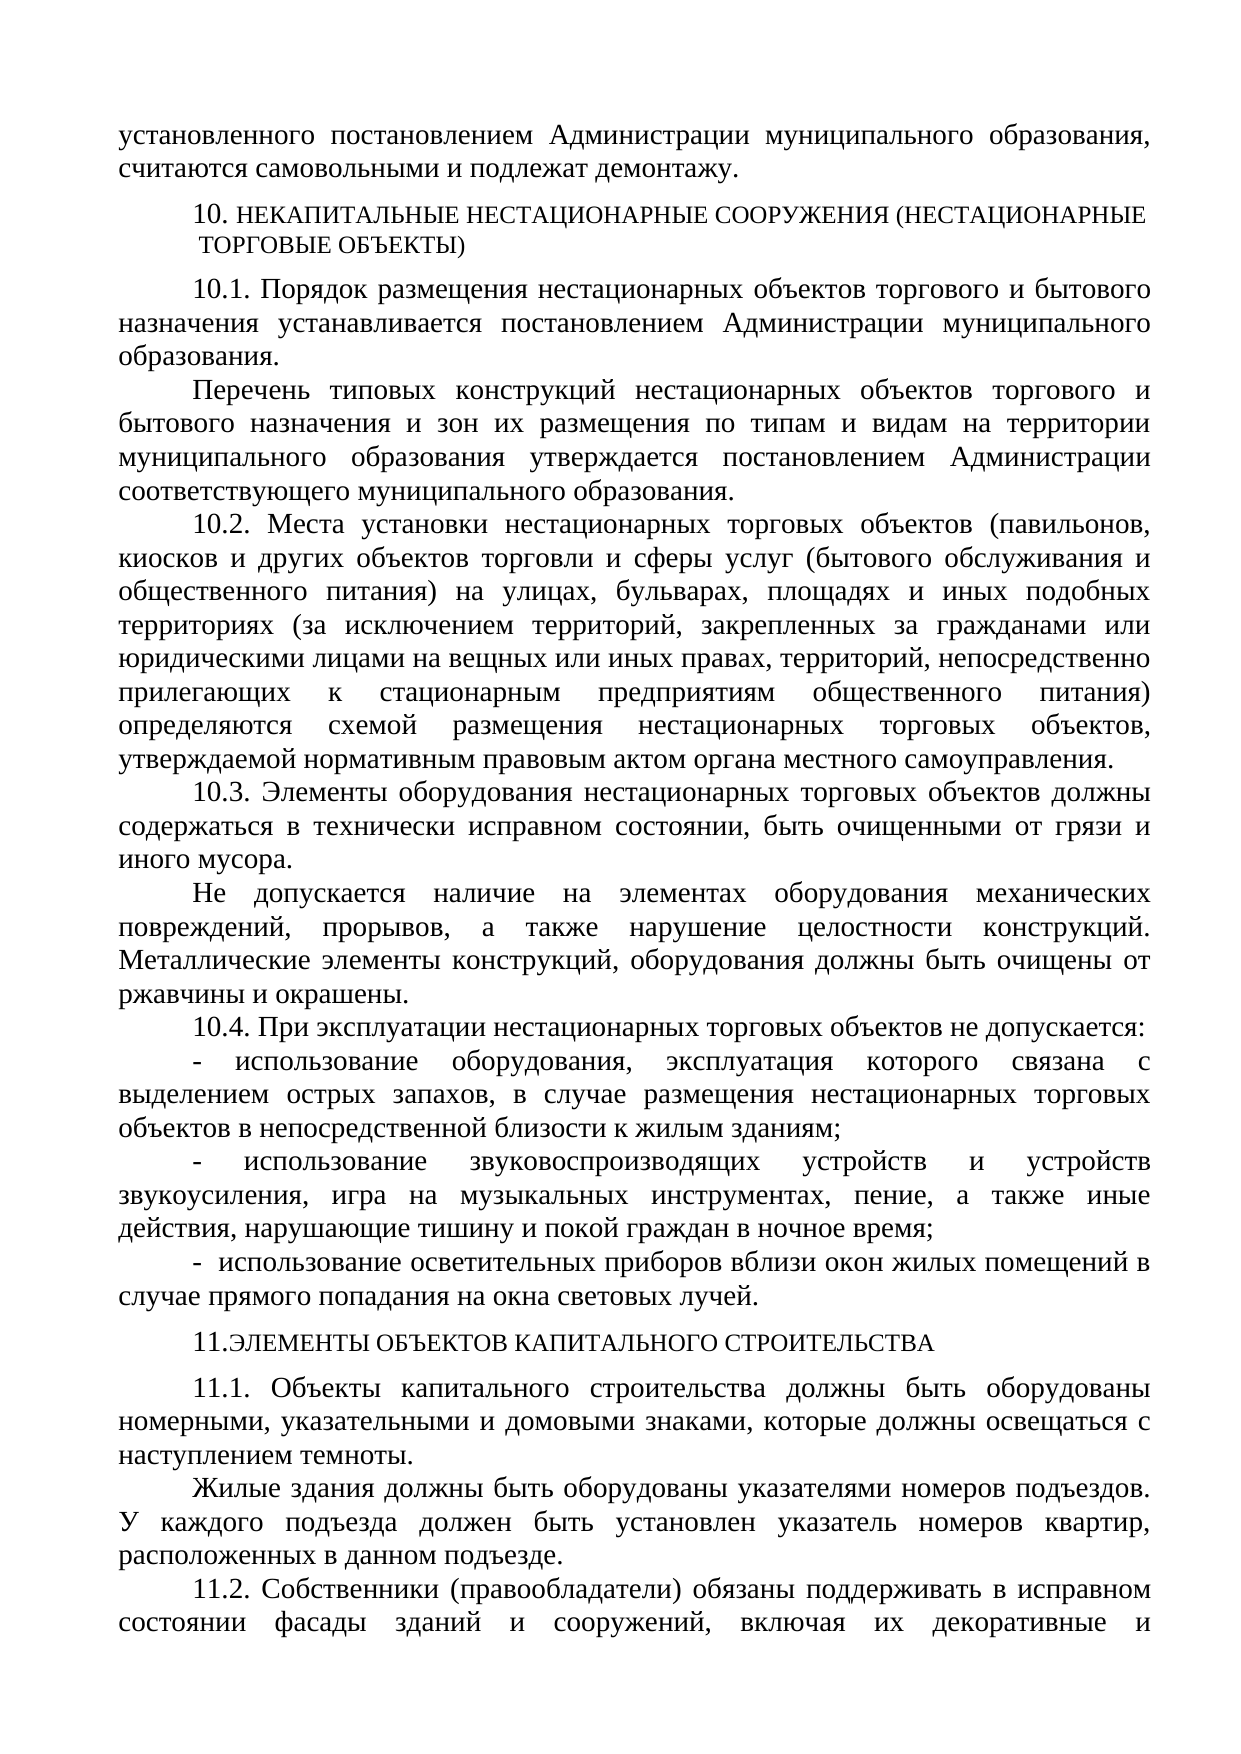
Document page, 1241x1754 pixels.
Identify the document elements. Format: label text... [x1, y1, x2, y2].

text - использование звуковоспроизводящих устройств и устройств звукоусиления, игра на музыкальных инструментах, пение, а также иные действия, нарушающие тишину и покой граждан в ночное время; [118, 1143, 1152, 1244]
text установленного постановлением Администрации муниципального образования, считаются самовольными и подлежат демонтажу. [118, 117, 1152, 184]
text 10. НЕКАПИТАЛЬНЫЕ НЕСТАЦИОНАРНЫЕ СООРУЖЕНИЯ (НЕСТАЦИОНАРНЫЕ [118, 197, 1152, 230]
text 10.1. Порядок размещения нестационарных объектов торгового и бытового назначения устанавливается постановлением Администрации муниципального образования. [118, 271, 1152, 372]
text - использование осветительных приборов вблизи окон жилых помещений в случае прямого попадания на окна световых лучей. [118, 1244, 1152, 1311]
text Не допускается наличие на элементах оборудования механических повреждений, прорывов, а также нарушение целостности конструкций. Металлические элементы конструкций, оборудования должны быть очищены от ржавчины и окрашены. [118, 875, 1152, 1009]
text 10.4. При эксплуатации нестационарных торговых объектов не допускается: [118, 1009, 1152, 1043]
text 11.1. Объекты капитального строительства должны быть оборудованы номерными, указательными и домовыми знаками, которые должны освещаться с наступлением темноты. [118, 1370, 1152, 1470]
text 11.ЭЛЕМЕНТЫ ОБЪЕКТОВ КАПИТАЛЬНОГО СТРОИТЕЛЬСТВА [118, 1324, 1152, 1357]
text 10.2. Места установки нестационарных торговых объектов (павильонов, киосков и других объектов торговли и сферы услуг (бытового обслуживания и общественного питания) на улицах, бульварах, площадях и иных подобных территориях (за исключением территорий, закрепленных за гражданами или юридическими лицами на вещных или иных правах, территорий, непосредственно прилегающих к стационарным предприятиям общественного питания) определяются схемой размещения нестационарных торговых объектов, утверждаемой нормативным правовым актом органа местного самоуправления. [118, 506, 1152, 774]
text Перечень типовых конструкций нестационарных объектов торгового и бытового назначения и зон их размещения по типам и видам на территории муниципального образования утверждается постановлением Администрации соответствующего муниципального образования. [118, 372, 1152, 506]
text 10.3. Элементы оборудования нестационарных торговых объектов должны содержаться в технически исправном состоянии, быть очищенными от грязи и иного мусора. [118, 774, 1152, 875]
text - использование оборудования, эксплуатация которого связана с выделением острых запахов, в случае размещения нестационарных торговых объектов в непосредственной близости к жилым зданиям; [118, 1043, 1152, 1143]
text Жилые здания должны быть оборудованы указателями номеров подъездов. У каждого подъезда должен быть установлен указатель номеров квартир, расположенных в данном подъезде. [118, 1470, 1152, 1571]
text ТОРГОВЫЕ ОБЪЕКТЫ) [118, 230, 1152, 259]
text 11.2. Собственники (правообладатели) обязаны поддерживать в исправном состоянии фасады зданий и сооружений, включая их декоративные и [118, 1571, 1152, 1638]
